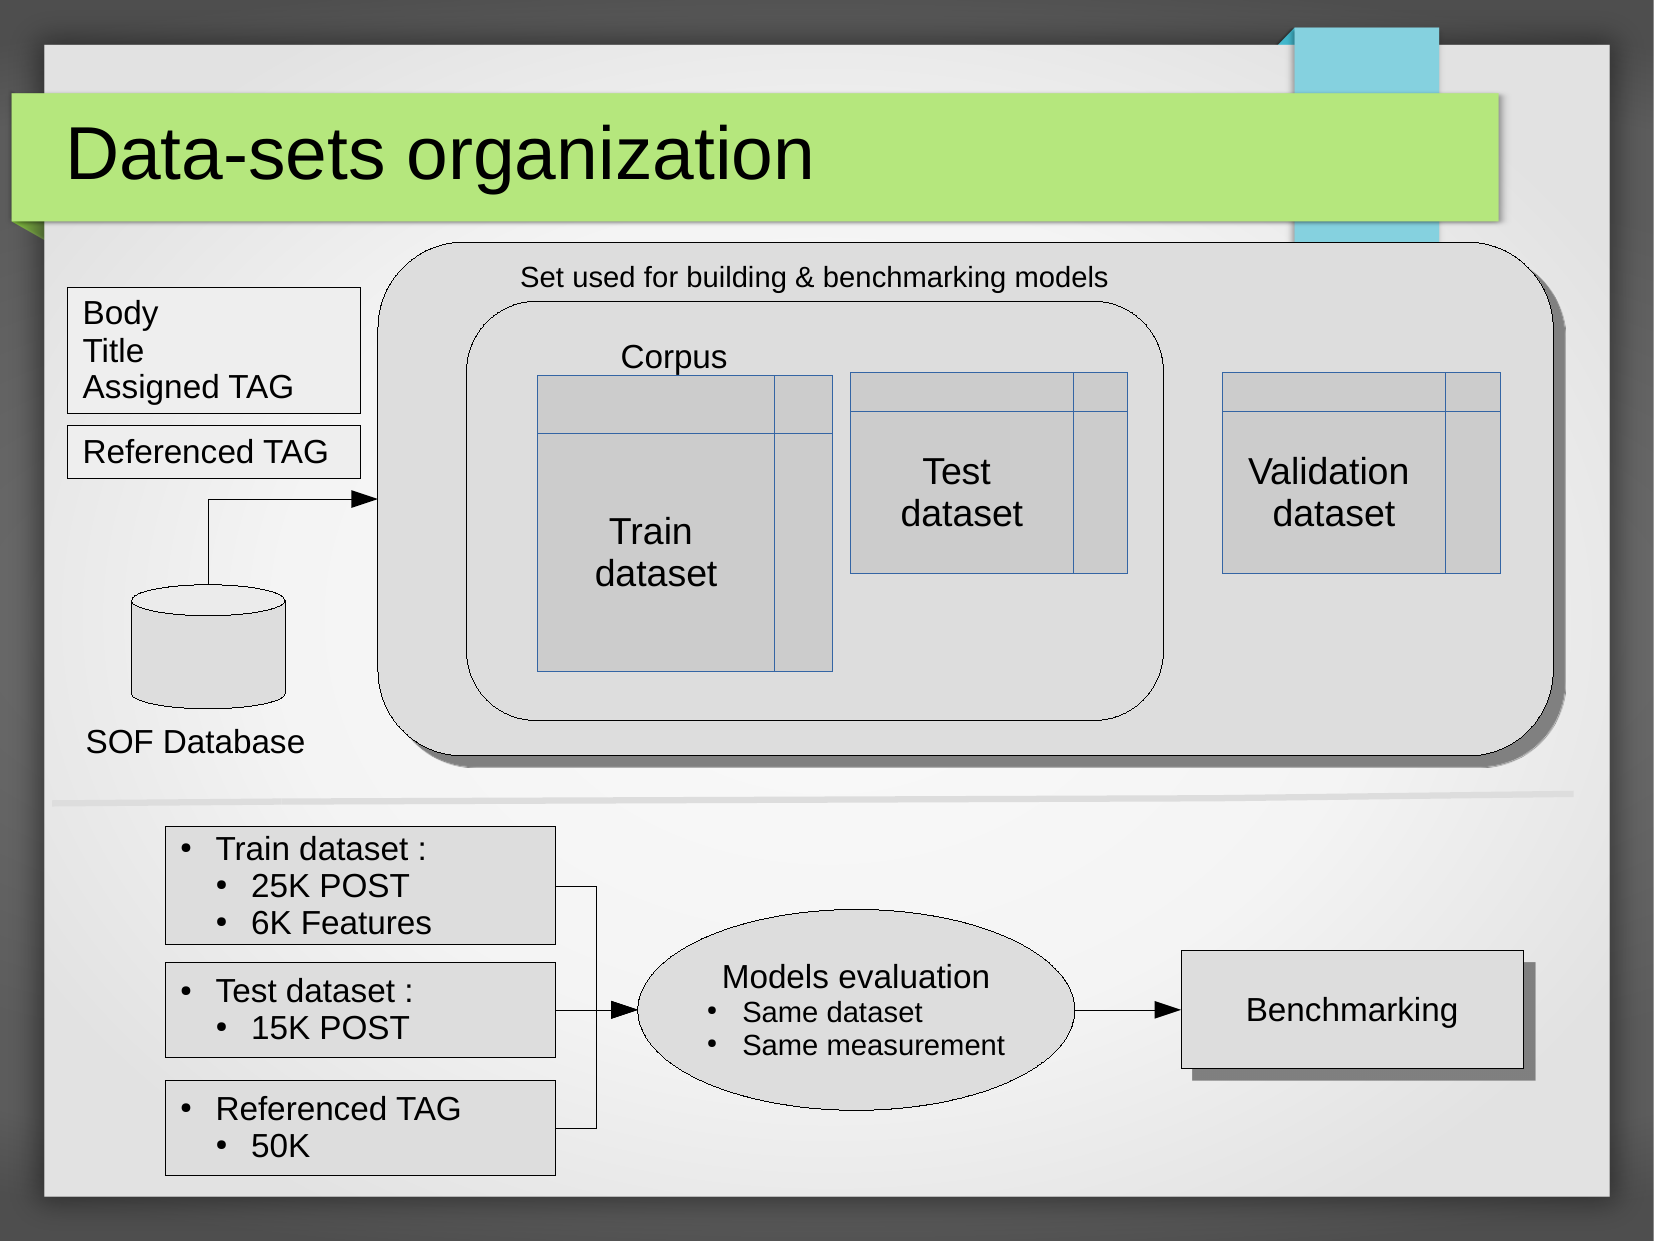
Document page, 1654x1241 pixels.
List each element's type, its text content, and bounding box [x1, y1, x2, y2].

title Data-sets organization [64, 69, 1241, 238]
text_box Set used for building & benchmarking models [496, 248, 1134, 308]
text_box Test dataset [850, 372, 1128, 574]
text_box [131, 601, 286, 709]
text_box Models evaluation Same dataset Same measurement [637, 909, 1075, 1111]
text_box Body Title Assigned TAG [67, 287, 361, 414]
text_box Referenced TAG 50K [165, 1080, 556, 1176]
text_box SOF Database [70, 710, 346, 768]
text_box Train dataset : 25K POST 6K Features [165, 826, 556, 945]
text_box Corpus [579, 326, 769, 384]
text_box Train dataset [537, 375, 833, 672]
picture [0, 0, 1654, 1241]
text_box Benchmarking [1181, 950, 1524, 1069]
text_box Referenced TAG [67, 425, 361, 479]
text_box Test dataset : 15K POST [165, 962, 556, 1058]
text_box TAG [131, 584, 286, 616]
text_box [377, 242, 1554, 756]
text_box Validation dataset [1222, 372, 1501, 574]
